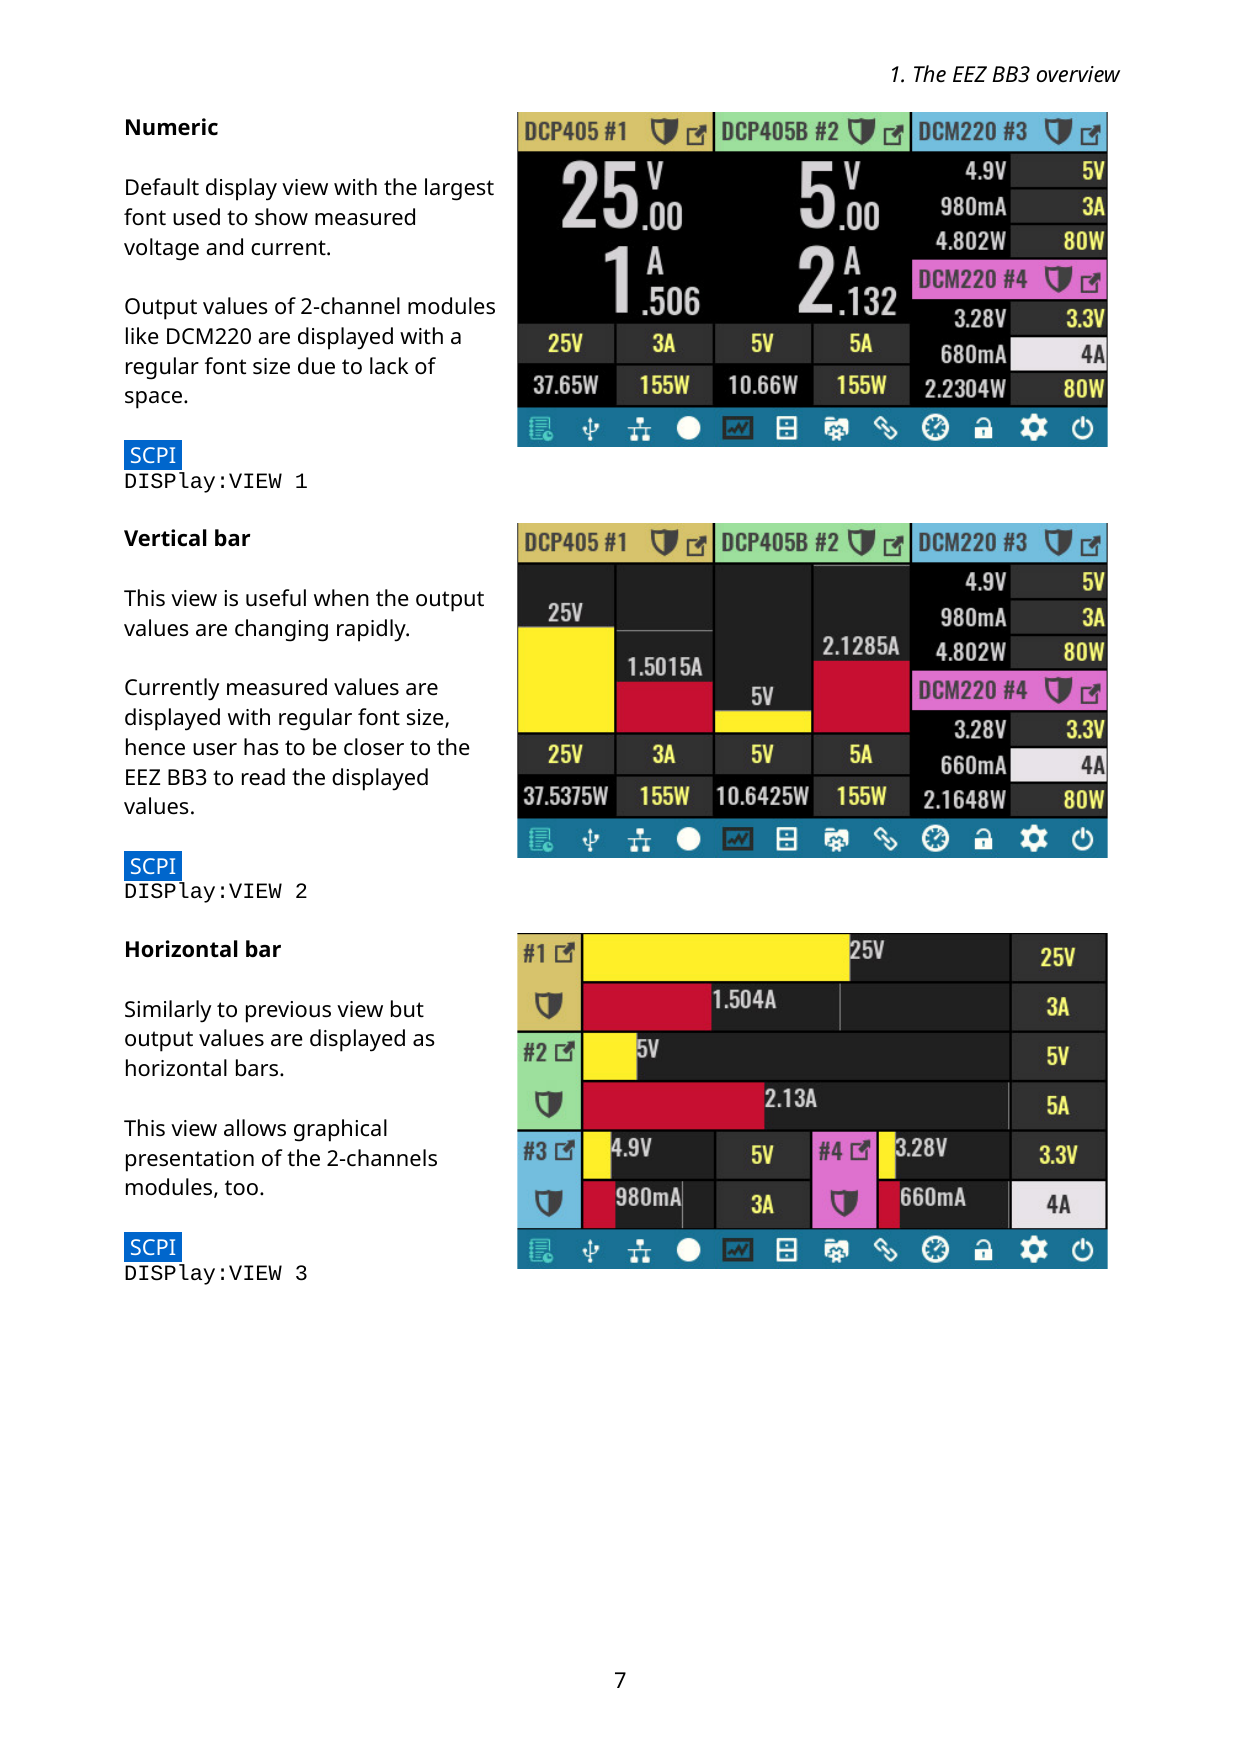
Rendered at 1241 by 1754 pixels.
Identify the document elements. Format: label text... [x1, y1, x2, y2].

table_header [502, 928, 1123, 1268]
picture [517, 112, 1108, 447]
table_header [502, 107, 1123, 500]
table_header Numeric Default display view with the largest font used to show measured voltage and current. Output values of 2-channel modules like DCM220 are displayed with a regular font size due to lack of space. SCPI DISPlay:VIEW 1 [118, 107, 502, 500]
table_header Vertical bar This view is useful when the output values are changing rapidly. Currently measured values are displayed with regular font size, hence user has to be closer to the EEZ BB3 to read the displayed values. SCPI DISPlay:VIEW 2 [118, 518, 502, 911]
table_header [502, 518, 1123, 911]
picture [517, 523, 1108, 858]
table_header Horizontal bar Similarly to previous view but output values are displayed as horizontal bars. This view allows graphical presentation of the 2-channels modules, too. SCPI DISPlay:VIEW 3 [118, 928, 502, 1304]
picture [517, 933, 1108, 1269]
table_header [502, 1269, 1123, 1304]
